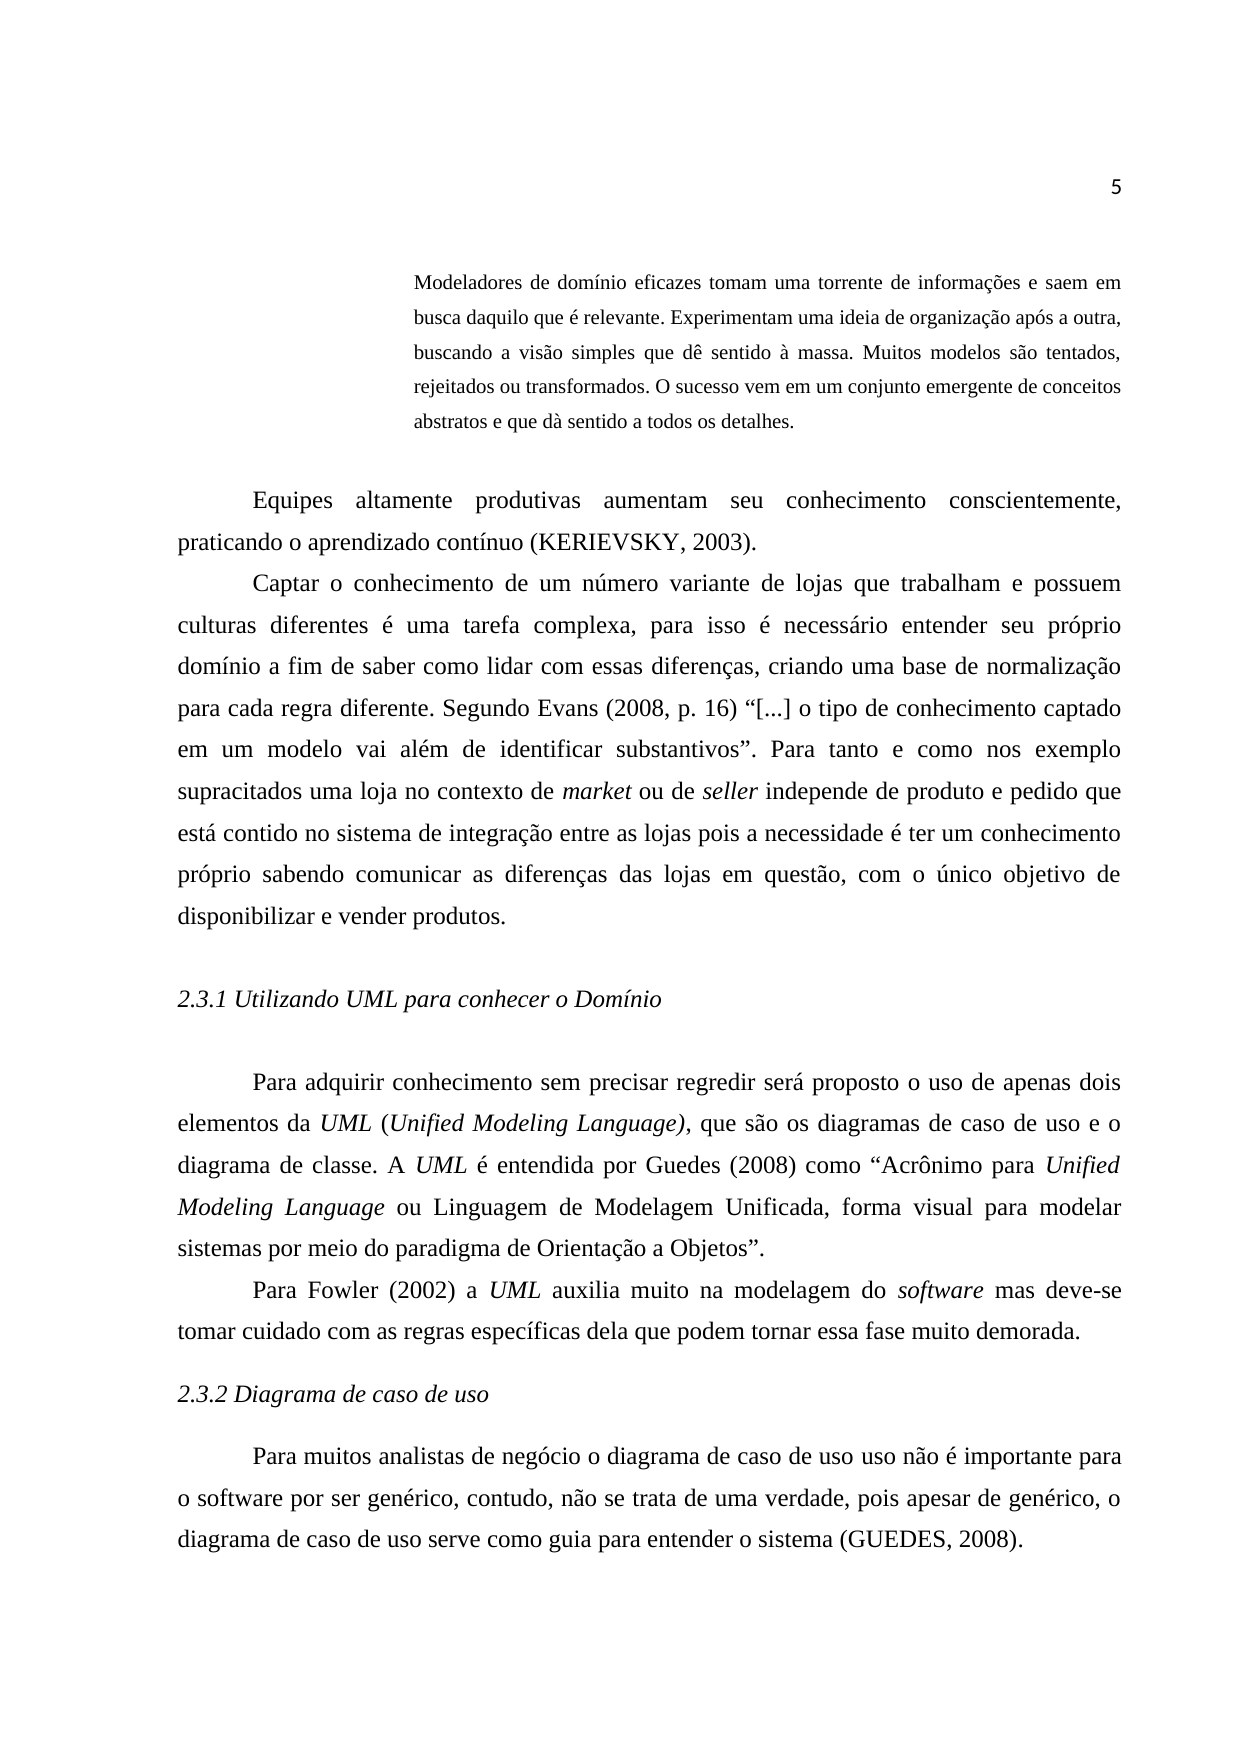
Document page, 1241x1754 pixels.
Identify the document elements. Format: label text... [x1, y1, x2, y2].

text 2.3.2 Diagrama de caso de uso [177, 1380, 1122, 1407]
text Modeladores de domínio eficazes tomam uma torrente de informações e saem em busca daquilo que é relevante. Experimentam uma ideia de organização após a outra, buscando a visão simples que dê sentido à massa. Muitos modelos são tentados, rejeitados ou transformados. O sucesso vem em um conjunto emergente de conceitos abstratos e que dà sentido a todos os detalhes. [413, 271, 1122, 433]
text Equipes altamente produtivas aumentam seu conhecimento conscientemente, praticando o aprendizado contínuo (KERIEVSKY, 2003). [177, 486, 1122, 555]
text Captar o conhecimento de um número variante de lojas que trabalham e possuem culturas diferentes é uma tarefa complexa, para isso é necessário entender seu próprio domínio a fim de saber como lidar com essas diferenças, criando uma base de normalização para cada regra diferente. Segundo Evans (2008, p. 16) “[...] o tipo de conhecimento captado em um modelo vai além de identificar substantivos”. Para tanto e como nos exemplo supracitados uma loja no contexto de market ou de seller independe de produto e pedido que está contido no sistema de integração entre as lojas pois a necessidade é ter um conhecimento próprio sabendo comunicar as diferenças das lojas em questão, com o único objetivo de disponibilizar e vender produtos. [177, 569, 1122, 929]
text Para Fowler (2002) a UML auxilia muito na modelagem do software mas deve-se tomar cuidado com as regras específicas dela que podem tornar essa fase muito demorada. [177, 1276, 1122, 1345]
text 2.3.1 Utilizando UML para conhecer o Domínio [177, 985, 1122, 1013]
text Para muitos analistas de negócio o diagrama de caso de uso uso não é importante para o software por ser genérico, contudo, não se trata de uma verdade, pois apesar de genérico, o diagrama de caso de uso serve como guia para entender o sistema (GUEDES, 2008). [177, 1442, 1122, 1553]
text Para adquirir conhecimento sem precisar regredir será proposto o uso de apenas dois elementos da UML (Unified Modeling Language), que são os diagramas de caso de uso e o diagrama de classe. A UML é entendida por Guedes (2008) como “Acrônimo para Unified Modeling Language ou Linguagem de Modelagem Unificada, forma visual para modelar sistemas por meio do paradigma de Orientação a Objetos”. [177, 1068, 1122, 1262]
